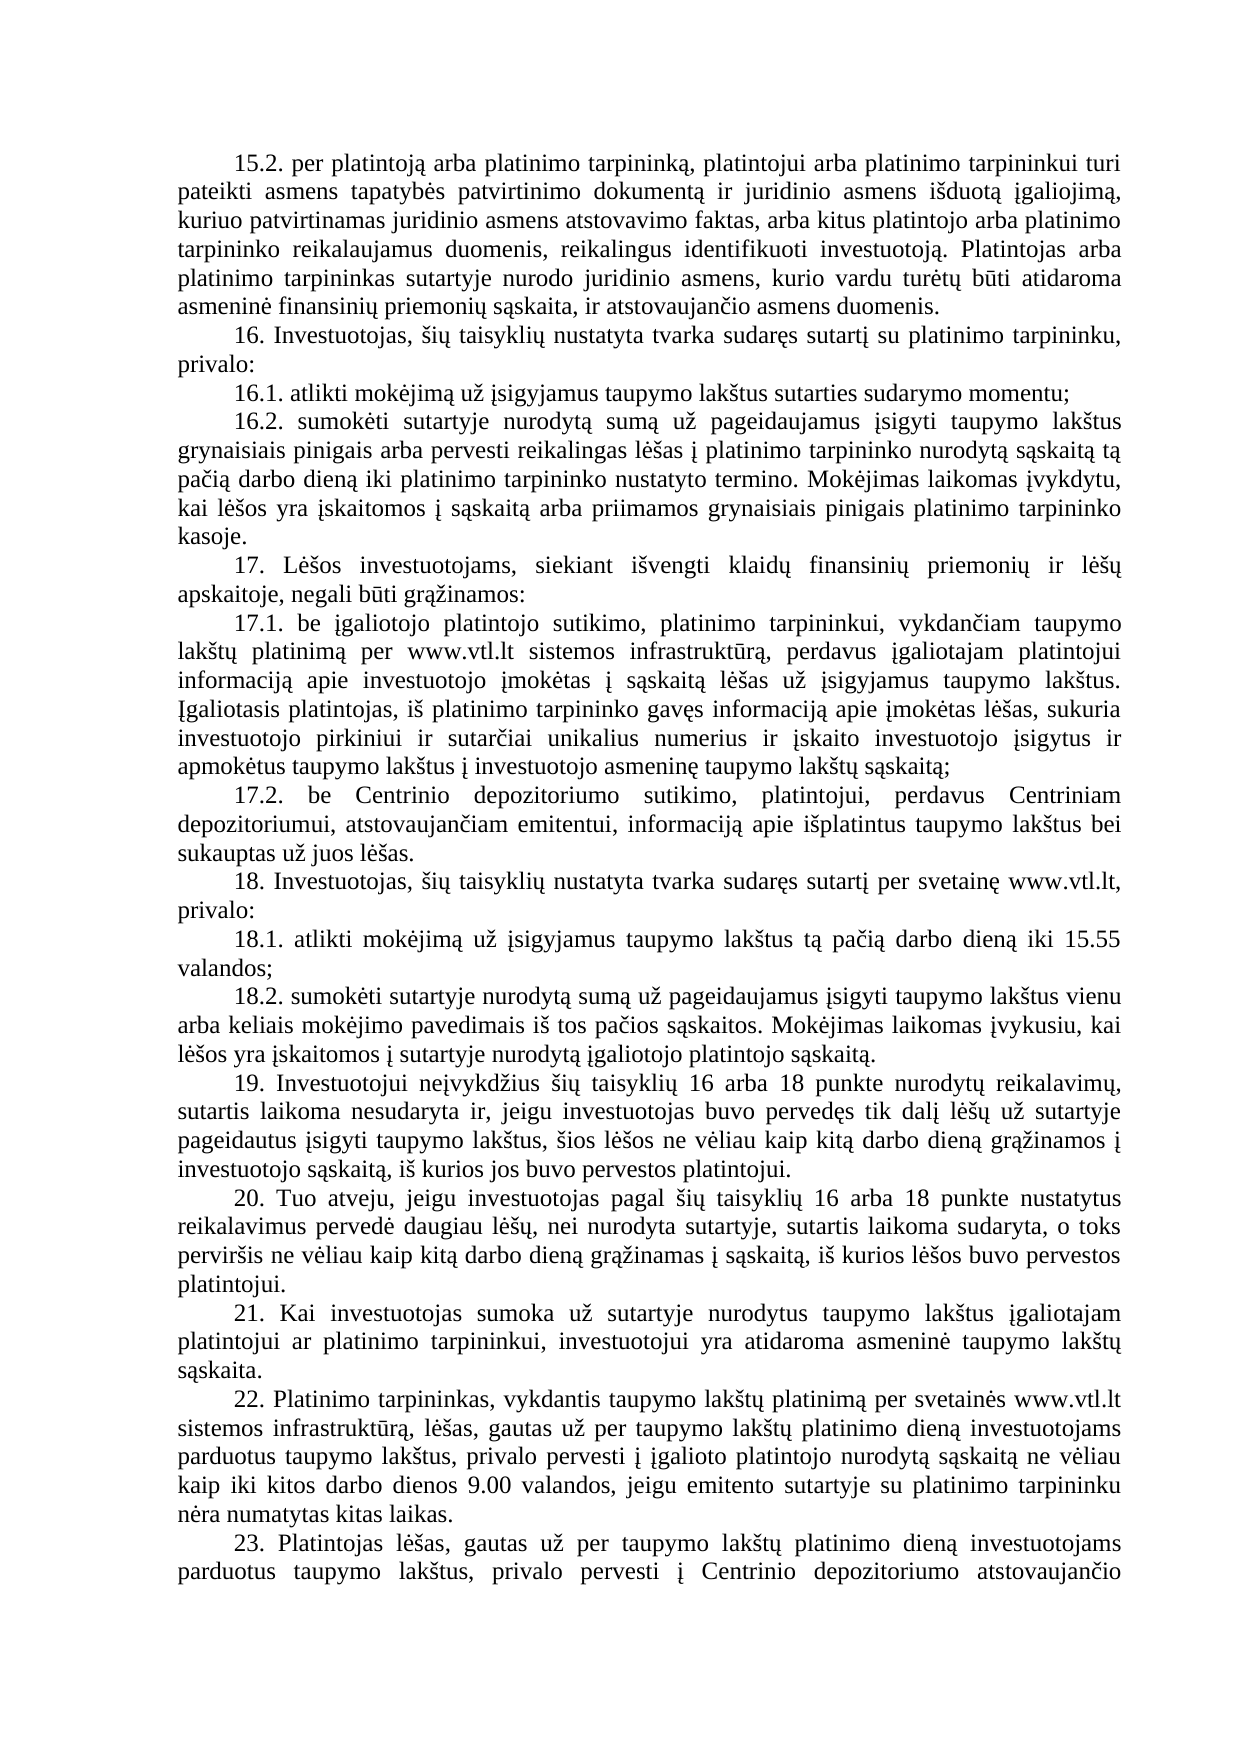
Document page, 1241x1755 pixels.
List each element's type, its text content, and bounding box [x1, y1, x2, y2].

text 16.1. atlikti mokėjimą už įsigyjamus taupymo lakštus sutarties sudarymo momentu; [177, 378, 1122, 406]
text 16.2. sumokėti sutartyje nurodytą sumą už pageidaujamus įsigyti taupymo lakštus grynaisiais pinigais arba pervesti reikalingas lėšas į platinimo tarpininko nurodytą sąskaitą tą pačią darbo dieną iki platinimo tarpininko nustatyto termino. Mokėjimas laikomas įvykdytu, kai lėšos yra įskaitomos į sąskaitą arba priimamos grynaisiais pinigais platinimo tarpininko kasoje. [177, 406, 1122, 550]
text 16. Investuotojas, šių taisyklių nustatyta tvarka sudaręs sutartį su platinimo tarpininku, privalo: [177, 320, 1122, 378]
text 19. Investuotojui neįvykdžius šių taisyklių 16 arba 18 punkte nurodytų reikalavimų, sutartis laikoma nesudaryta ir, jeigu investuotojas buvo pervedęs tik dalį lėšų už sutartyje pageidautus įsigyti taupymo lakštus, šios lėšos ne vėliau kaip kitą darbo dieną grąžinamos į investuotojo sąskaitą, iš kurios jos buvo pervestos platintojui. [177, 1068, 1122, 1183]
text 18. Investuotojas, šių taisyklių nustatyta tvarka sudaręs sutartį per svetainę www.vtl.lt, privalo: [177, 866, 1122, 924]
text 21. Kai investuotojas sumoka už sutartyje nurodytus taupymo lakštus įgaliotajam platintojui ar platinimo tarpininkui, investuotojui yra atidaroma asmeninė taupymo lakštų sąskaita. [177, 1298, 1122, 1384]
text 18.2. sumokėti sutartyje nurodytą sumą už pageidaujamus įsigyti taupymo lakštus vienu arba keliais mokėjimo pavedimais iš tos pačios sąskaitos. Mokėjimas laikomas įvykusiu, kai lėšos yra įskaitomos į sutartyje nurodytą įgaliotojo platintojo sąskaitą. [177, 981, 1122, 1068]
text 18.1. atlikti mokėjimą už įsigyjamus taupymo lakštus tą pačią darbo dieną iki 15.55 valandos; [177, 924, 1122, 981]
text 17.2. be Centrinio depozitoriumo sutikimo, platintojui, perdavus Centriniam depozitoriumui, atstovaujančiam emitentui, informaciją apie išplatintus taupymo lakštus bei sukauptas už juos lėšas. [177, 780, 1122, 866]
text 15.2. per platintoją arba platinimo tarpininką, platintojui arba platinimo tarpininkui turi pateikti asmens tapatybės patvirtinimo dokumentą ir juridinio asmens išduotą įgaliojimą, kuriuo patvirtinamas juridinio asmens atstovavimo faktas, arba kitus platintojo arba platinimo tarpininko reikalaujamus duomenis, reikalingus identifikuoti investuotoją. Platintojas arba platinimo tarpininkas sutartyje nurodo juridinio asmens, kurio vardu turėtų būti atidaroma asmeninė finansinių priemonių sąskaita, ir atstovaujančio asmens duomenis. [177, 148, 1122, 320]
text 20. Tuo atveju, jeigu investuotojas pagal šių taisyklių 16 arba 18 punkte nustatytus reikalavimus pervedė daugiau lėšų, nei nurodyta sutartyje, sutartis laikoma sudaryta, o toks perviršis ne vėliau kaip kitą darbo dieną grąžinamas į sąskaitą, iš kurios lėšos buvo pervestos platintojui. [177, 1183, 1122, 1298]
text 17. Lėšos investuotojams, siekiant išvengti klaidų finansinių priemonių ir lėšų apskaitoje, negali būti grąžinamos: [177, 550, 1122, 608]
text 17.1. be įgaliotojo platintojo sutikimo, platinimo tarpininkui, vykdančiam taupymo lakštų platinimą per www.vtl.lt sistemos infrastruktūrą, perdavus įgaliotajam platintojui informaciją apie investuotojo įmokėtas į sąskaitą lėšas už įsigyjamus taupymo lakštus. Įgaliotasis platintojas, iš platinimo tarpininko gavęs informaciją apie įmokėtas lėšas, sukuria investuotojo pirkiniui ir sutarčiai unikalius numerius ir įskaito investuotojo įsigytus ir apmokėtus taupymo lakštus į investuotojo asmeninę taupymo lakštų sąskaitą; [177, 608, 1122, 780]
text 22. Platinimo tarpininkas, vykdantis taupymo lakštų platinimą per svetainės www.vtl.lt sistemos infrastruktūrą, lėšas, gautas už per taupymo lakštų platinimo dieną investuotojams parduotus taupymo lakštus, privalo pervesti į įgalioto platintojo nurodytą sąskaitą ne vėliau kaip iki kitos darbo dienos 9.00 valandos, jeigu emitento sutartyje su platinimo tarpininku nėra numatytas kitas laikas. [177, 1384, 1122, 1528]
text 23. Platintojas lėšas, gautas už per taupymo lakštų platinimo dieną investuotojams parduotus taupymo lakštus, privalo pervesti į Centrinio depozitoriumo atstovaujančio [177, 1528, 1122, 1585]
